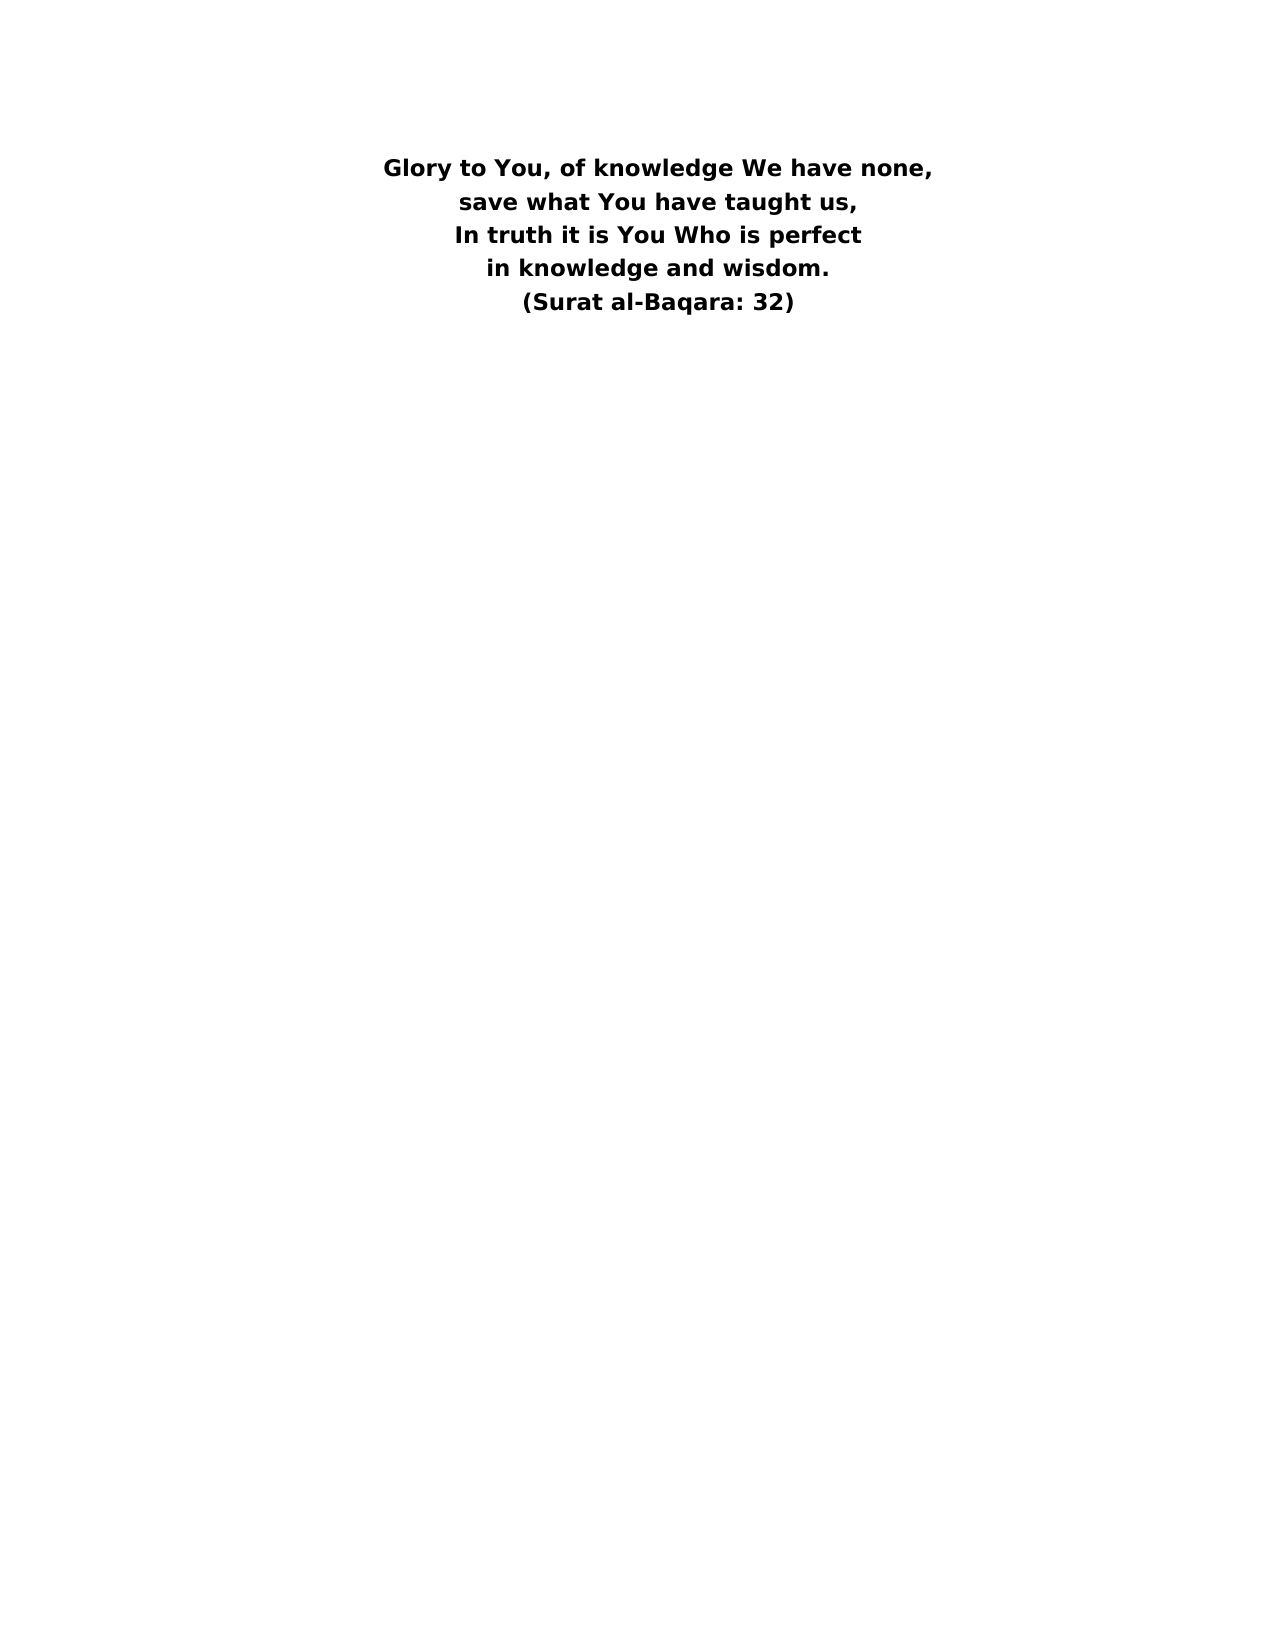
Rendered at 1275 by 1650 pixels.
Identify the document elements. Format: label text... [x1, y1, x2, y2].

text in knowledge and wisdom. [112, 250, 1145, 283]
text save what You have taught us, [112, 183, 1145, 217]
text Glory to You, of knowledge We have none, [112, 150, 1145, 183]
text (Surat al-Baqara: 32) [112, 283, 1145, 317]
text In truth it is You Who is perfect [112, 217, 1145, 250]
